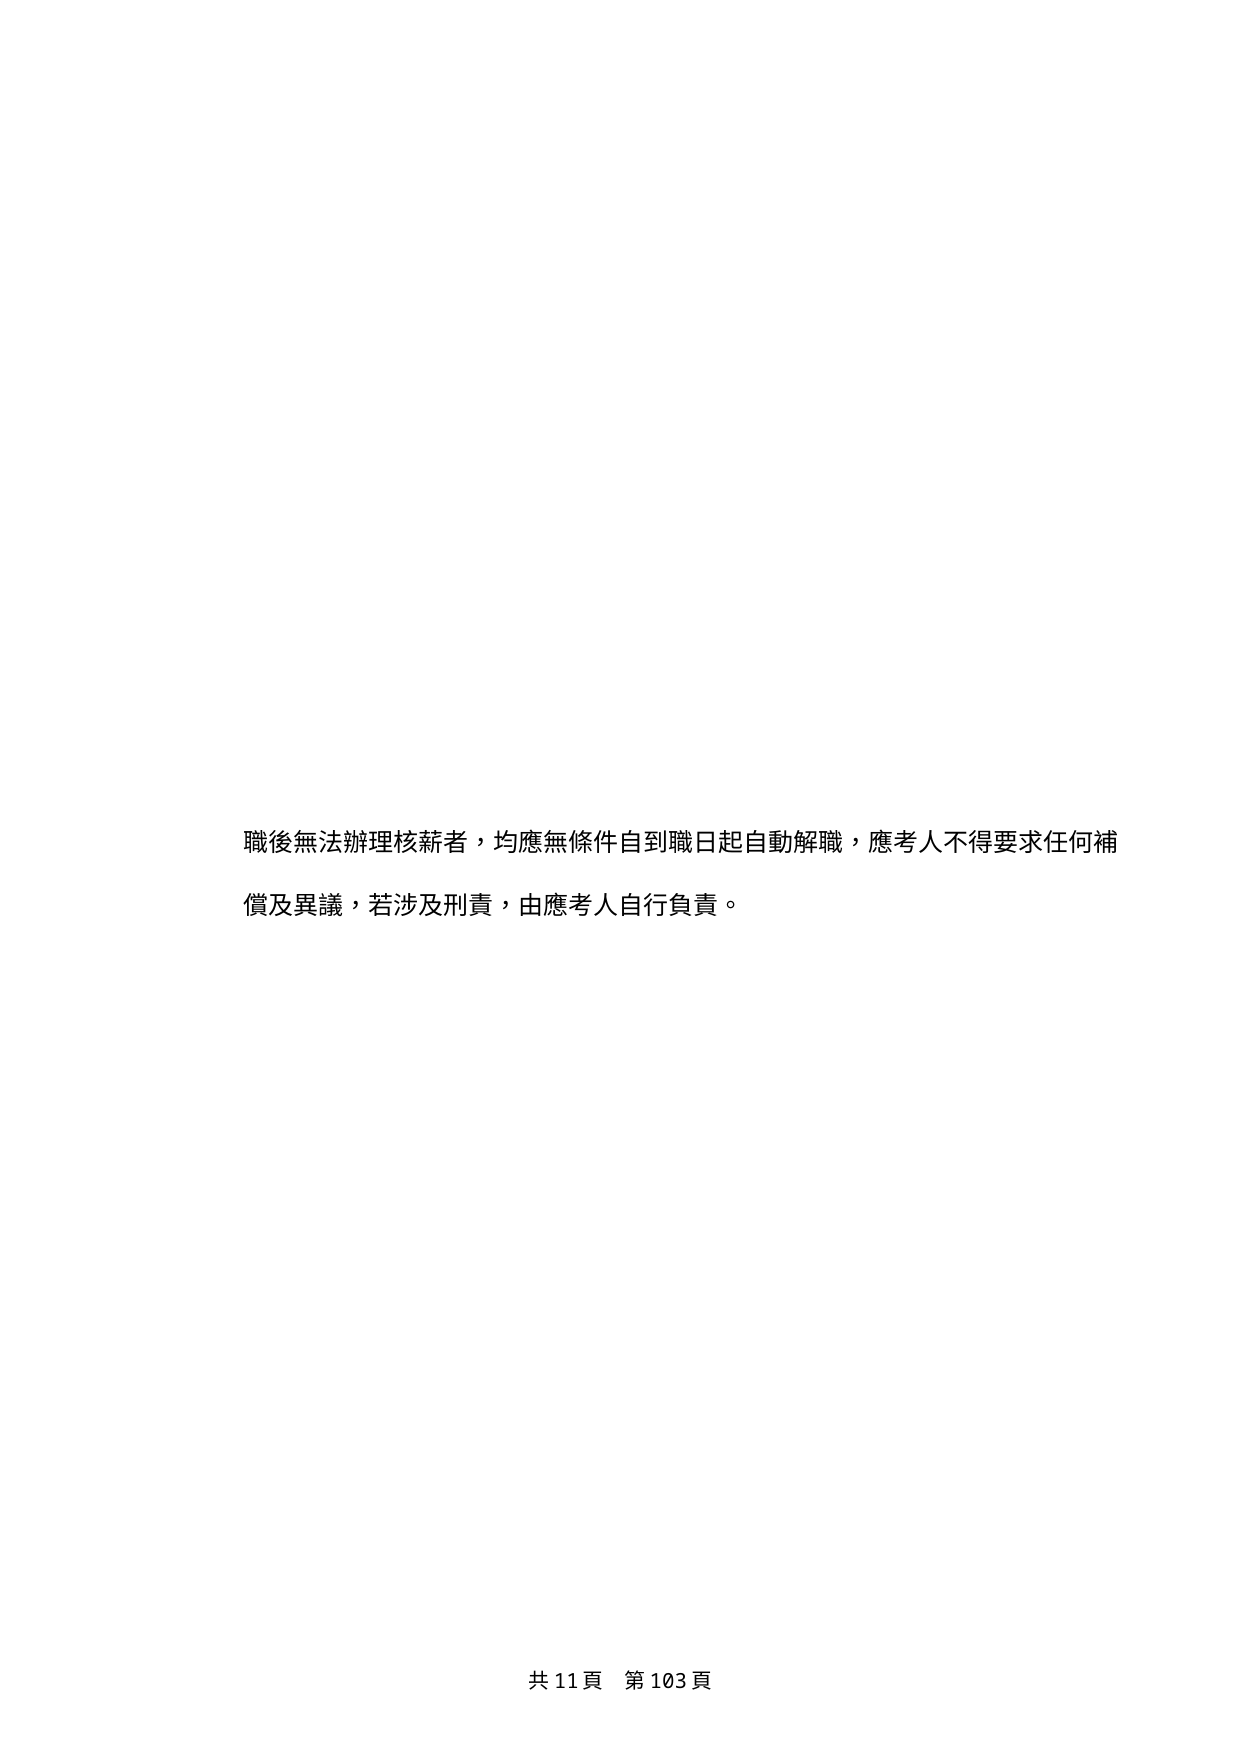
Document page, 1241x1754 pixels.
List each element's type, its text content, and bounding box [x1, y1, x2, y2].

text 職後無法辦理核薪者，均應無條件自到職日起自動解職，應考人不得要求任何補償及異議，若涉及刑責，由應考人自行負責。 [168, 799, 1122, 924]
